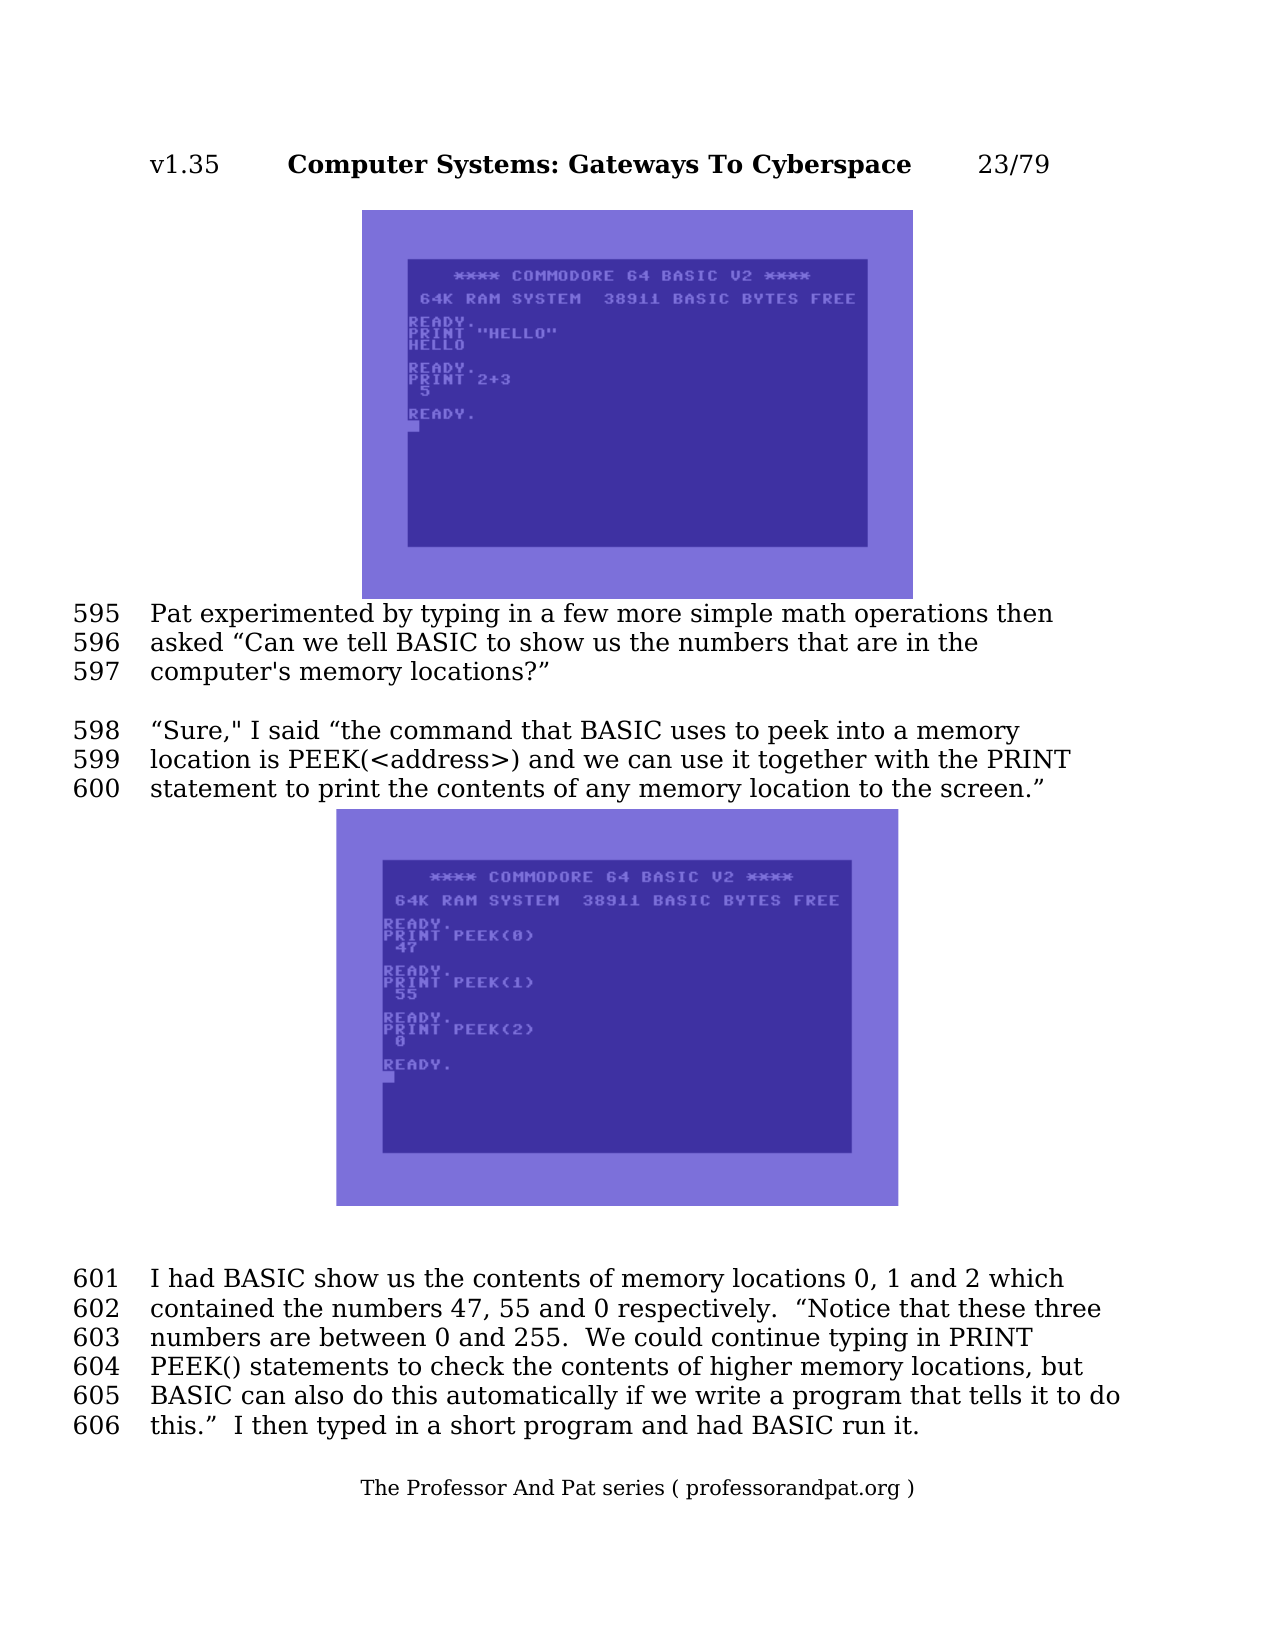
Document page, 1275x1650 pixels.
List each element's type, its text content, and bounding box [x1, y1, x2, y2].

text I had BASIC show us the contents of memory locations 0, 1 and 2 which contained the numbers 47, 55 and 0 respectively. “Notice that these three numbers are between 0 and 255. We could continue typing in PRINT PEEK() statements to check the contents of higher memory locations, but BASIC can also do this automatically if we write a program that tells it to do this.” I then typed in a short program and had BASIC run it. [150, 1264, 1125, 1440]
text “Sure," I said “the command that BASIC uses to peek into a memory location is PEEK(<address>) and we can use it together with the PRINT statement to print the contents of any memory location to the screen.” [150, 716, 1125, 804]
text Pat experimented by typing in a few more simple math operations then asked “Can we tell BASIC to show us the numbers that are in the computer's memory locations?” [150, 599, 1125, 687]
picture [362, 210, 913, 599]
picture [336, 809, 899, 1206]
